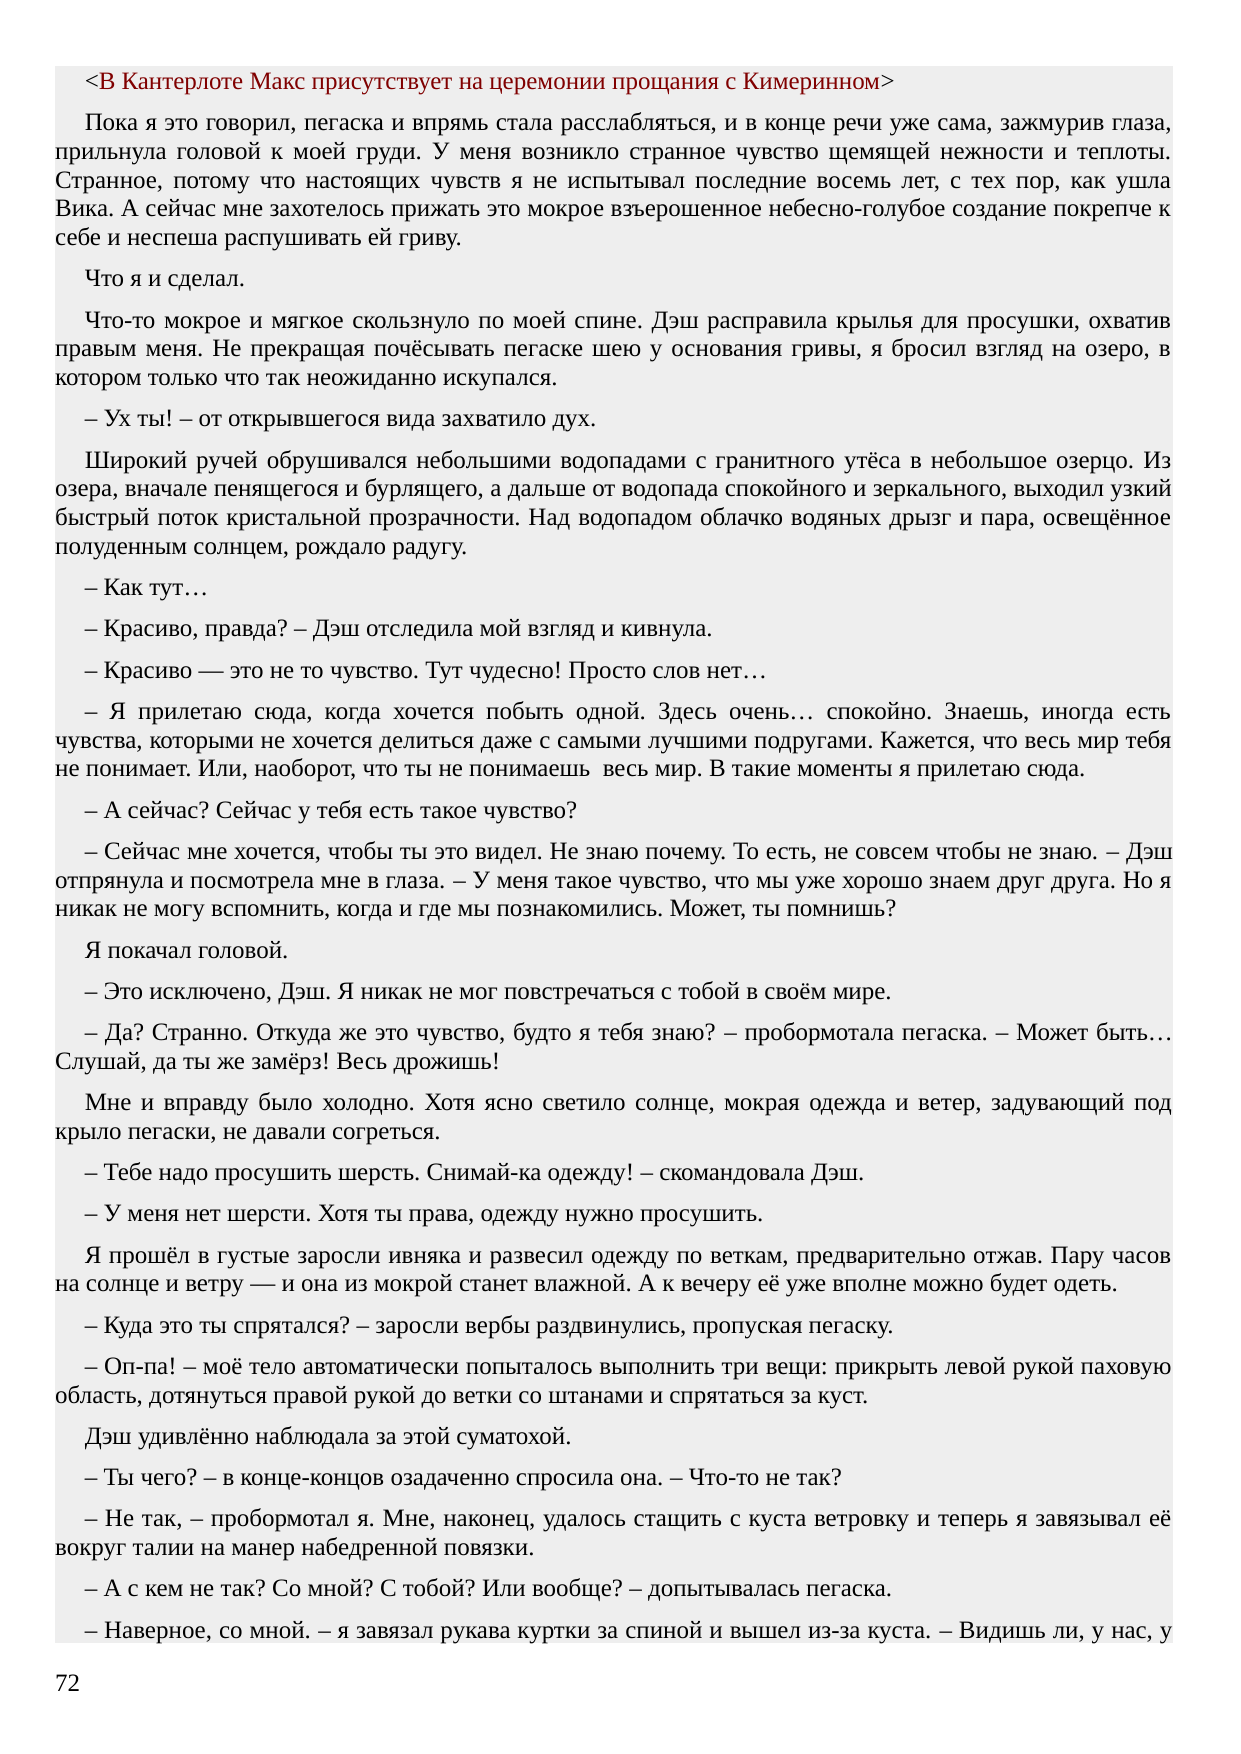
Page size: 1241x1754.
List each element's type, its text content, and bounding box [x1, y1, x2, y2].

text – Ты чего? – в конце-концов озадаченно спросила она. – Что-то не так? [55, 1462, 1173, 1491]
text – Сейчас мне хочется, чтобы ты это видел. Не знаю почему. То есть, не совсем чтобы не знаю. – Дэш отпрянула и посмотрела мне в глаза. – У меня такое чувство, что мы уже хорошо знаем друг друга. Но я никак не могу вспомнить, когда и где мы познакомились. Может, ты помнишь? [55, 836, 1173, 922]
text Что-то мокрое и мягкое скользнуло по моей спине. Дэш расправила крылья для просушки, охватив правым меня. Не прекращая почёсывать пегаске шею у основания гривы, я бросил взгляд на озеро, в котором только что так неожиданно искупался. [55, 305, 1173, 391]
text – Ух ты! – от открывшегося вида захватило дух. [55, 403, 1173, 432]
text – Не так, – пробормотал я. Мне, наконец, удалось стащить с куста ветровку и теперь я завязывал её вокруг талии на манер набедренной повязки. [55, 1503, 1173, 1561]
text – Да? Странно. Откуда же это чувство, будто я тебя знаю? – пробормотала пегаска. – Может быть… Слушай, да ты же замёрз! Весь дрожишь! [55, 1017, 1173, 1075]
text – А сейчас? Сейчас у тебя есть такое чувство? [55, 795, 1173, 823]
text – Красиво, правда? – Дэш отследила мой взгляд и кивнула. [55, 613, 1173, 642]
text – Это исключено, Дэш. Я никак не мог повстречаться с тобой в своём мире. [55, 976, 1173, 1005]
text – У меня нет шерсти. Хотя ты права, одежду нужно просушить. [55, 1198, 1173, 1227]
text Я прошёл в густые заросли ивняка и развесил одежду по веткам, предварительно отжав. Пару часов на солнце и ветру — и она из мокрой станет влажной. А к вечеру её уже вполне можно будет одеть. [55, 1240, 1173, 1297]
text Пока я это говорил, пегаска и впрямь стала расслабляться, и в конце речи уже сама, зажмурив глаза, прильнула головой к моей груди. У меня возникло странное чувство щемящей нежности и теплоты. Странное, потому что настоящих чувств я не испытывал последние восемь лет, с тех пор, как ушла Вика. А сейчас мне захотелось прижать это мокрое взъерошенное небесно-голубое создание покрепче к себе и неспеша распушивать ей гриву. [55, 107, 1173, 251]
text – Как тут… [55, 572, 1173, 601]
text – Оп-па! – моё тело автоматически попыталось выполнить три вещи: прикрыть левой рукой паховую область, дотянуться правой рукой до ветки со штанами и спрятаться за куст. [55, 1351, 1173, 1408]
text – Тебе надо просушить шерсть. Снимай-ка одежду! – скомандовала Дэш. [55, 1157, 1173, 1186]
text Я покачал головой. [55, 935, 1173, 963]
text <В Кантерлоте Макс присутствует на церемонии прощания с Кимеринном> [55, 66, 1173, 95]
text – Я прилетаю сюда, когда хочется побыть одной. Здесь очень… спокойно. Знаешь, иногда есть чувства, которыми не хочется делиться даже с самыми лучшими подругами. Кажется, что весь мир тебя не понимает. Или, наоборот, что ты не понимаешь весь мир. В такие моменты я прилетаю сюда. [55, 696, 1173, 782]
text – А с кем не так? Со мной? С тобой? Или вообще? – допытывалась пегаска. [55, 1573, 1173, 1602]
text – Красиво — это не то чувство. Тут чудесно! Просто слов нет… [55, 655, 1173, 683]
text – Наверное, со мной. – я завязал рукава куртки за спиной и вышел из-за куста. – Видишь ли, у нас, у [55, 1615, 1173, 1643]
text Дэш удивлённо наблюдала за этой суматохой. [55, 1421, 1173, 1450]
text – Куда это ты спрятался? – заросли вербы раздвинулись, пропуская пегаску. [55, 1310, 1173, 1338]
text Что я и сделал. [55, 263, 1173, 292]
text Широкий ручей обрушивался небольшими водопадами с гранитного утёса в небольшое озерцо. Из озера, вначале пенящегося и бурлящего, а дальше от водопада спокойного и зеркального, выходил узкий быстрый поток кристальной прозрачности. Над водопадом облачко водяных дрызг и пара, освещённое полуденным солнцем, рождало радугу. [55, 445, 1173, 560]
text Мне и вправду было холодно. Хотя ясно светило солнце, мокрая одежда и ветер, задувающий под крыло пегаски, не давали согреться. [55, 1087, 1173, 1145]
